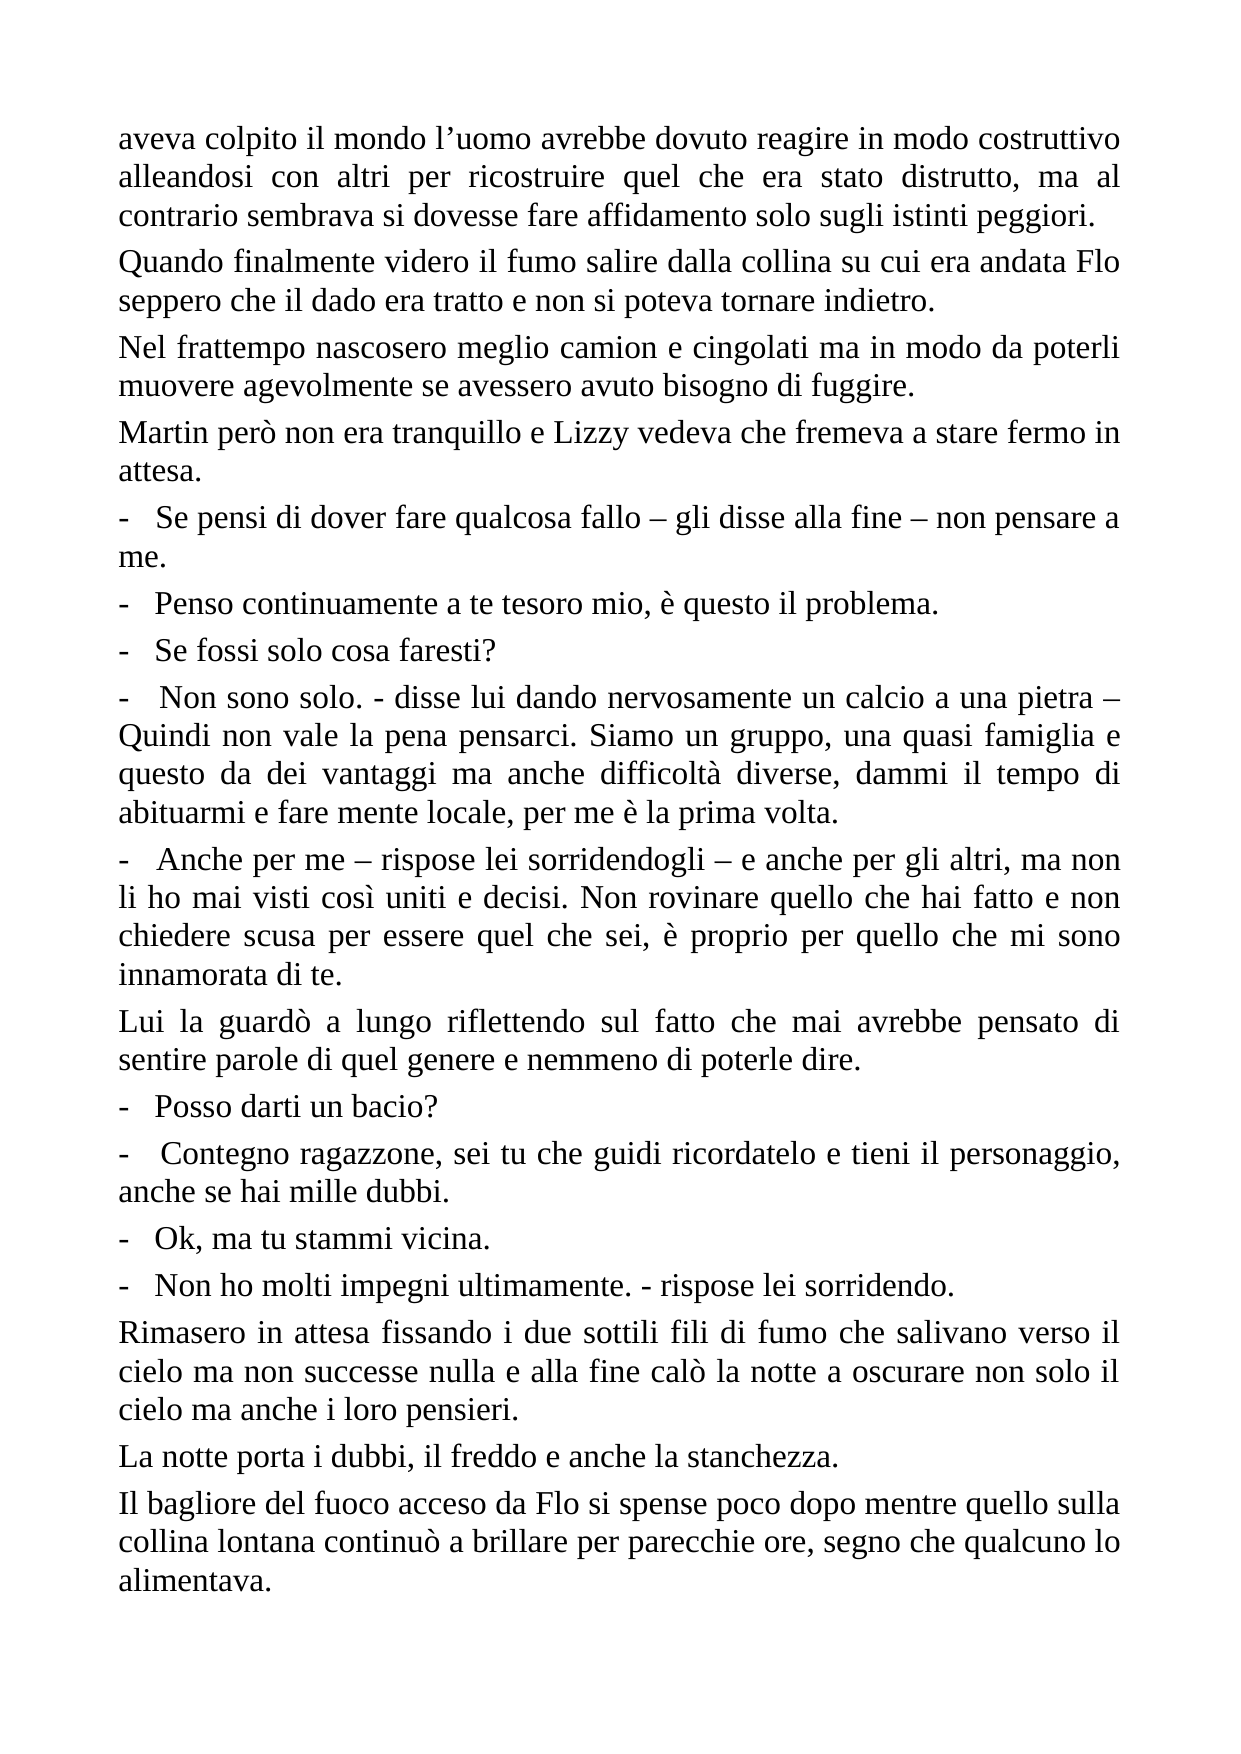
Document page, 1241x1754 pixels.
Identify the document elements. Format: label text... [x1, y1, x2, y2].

text Quando finalmente videro il fumo salire dalla collina su cui era andata Flo seppero che il dado era tratto e non si poteva tornare indietro. [118, 242, 1122, 318]
text - Contegno ragazzone, sei tu che guidi ricordatelo e tieni il personaggio, anche se hai mille dubbi. [118, 1133, 1122, 1210]
text - Ok, ma tu stammi vicina. [118, 1218, 1122, 1257]
text aveva colpito il mondo l’uomo avrebbe dovuto reagire in modo costruttivo alleandosi con altri per ricostruire quel che era stato distrutto, ma al contrario sembrava si dovesse fare affidamento solo sugli istinti peggiori. [118, 118, 1122, 233]
text - Se pensi di dover fare qualcosa fallo – gli disse alla fine – non pensare a me. [118, 498, 1122, 574]
text - Anche per me – rispose lei sorridendogli – e anche per gli altri, ma non li ho mai visti così uniti e decisi. Non rovinare quello che hai fatto e non chiedere scusa per essere quel che sei, è proprio per quello che mi sono innamorata di te. [118, 839, 1122, 992]
text - Se fossi solo cosa faresti? [118, 630, 1122, 668]
text - Non ho molti impegni ultimamente. - rispose lei sorridendo. [118, 1266, 1122, 1304]
text Martin però non era tranquillo e Lizzy vedeva che fremeva a stare fermo in attesa. [118, 412, 1122, 489]
text Rimasero in attesa fissando i due sottili fili di fumo che salivano verso il cielo ma non successe nulla e alla fine calò la notte a oscurare non solo il cielo ma anche i loro pensieri. [118, 1312, 1122, 1427]
text - Non sono solo. - disse lui dando nervosamente un calcio a una pietra – Quindi non vale la pena pensarci. Siamo un gruppo, una quasi famiglia e questo da dei vantaggi ma anche difficoltà diverse, dammi il tempo di abituarmi e fare mente locale, per me è la prima volta. [118, 677, 1122, 830]
text - Posso darti un bacio? [118, 1086, 1122, 1124]
text - Penso continuamente a te tesoro mio, è questo il problema. [118, 583, 1122, 621]
text La notte porta i dubbi, il freddo e anche la stanchezza. [118, 1436, 1122, 1474]
text Nel frattempo nascosero meglio camion e cingolati ma in modo da poterli muovere agevolmente se avessero avuto bisogno di fuggire. [118, 327, 1122, 404]
text Lui la guardò a lungo riflettendo sul fatto che mai avrebbe pensato di sentire parole di quel genere e nemmeno di poterle dire. [118, 1001, 1122, 1078]
text Il bagliore del fuoco acceso da Flo si spense poco dopo mentre quello sulla collina lontana continuò a brillare per parecchie ore, segno che qualcuno lo alimentava. [118, 1483, 1122, 1598]
